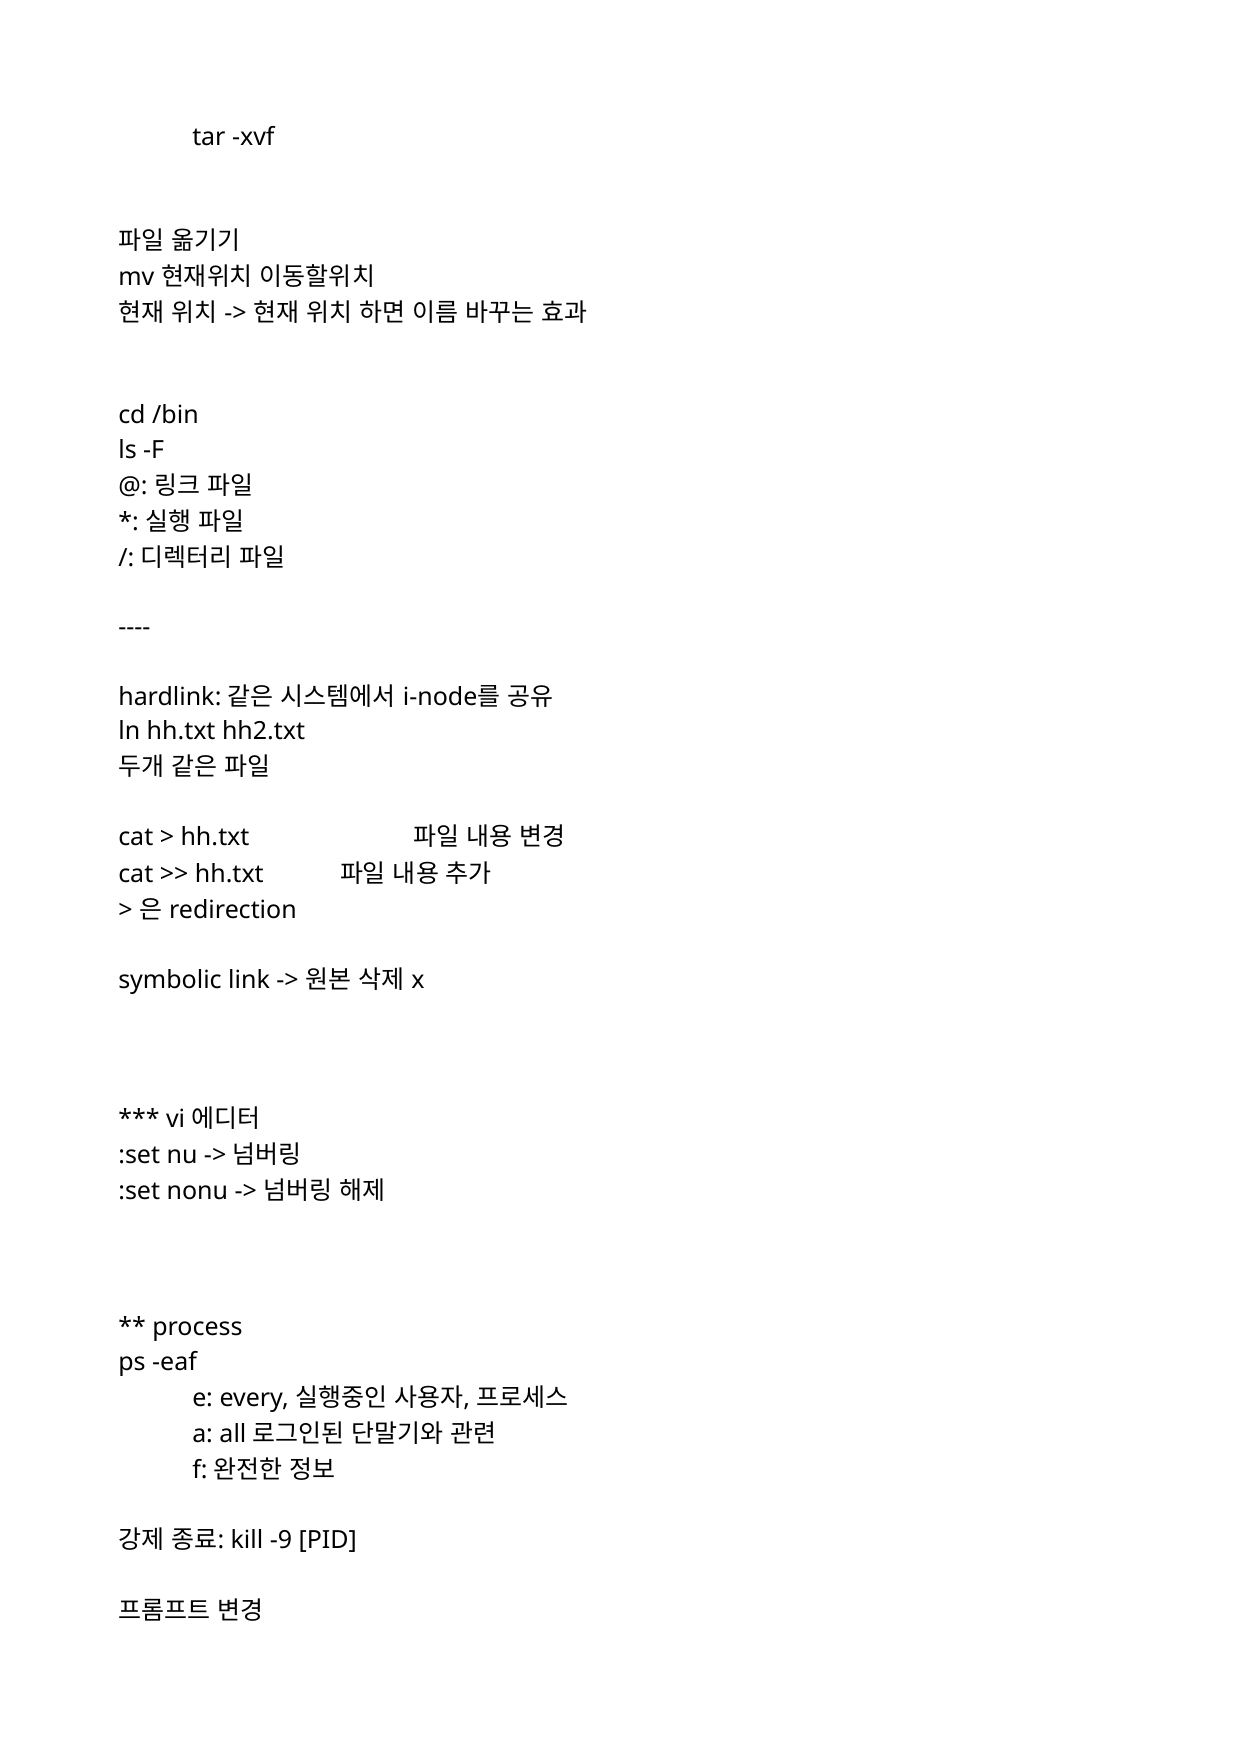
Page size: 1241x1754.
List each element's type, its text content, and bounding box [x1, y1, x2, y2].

text tar -xvf [118, 118, 1122, 152]
text @: 링크 파일 [118, 465, 1122, 502]
text ** process [118, 1309, 1122, 1343]
text > 은 redirection [118, 889, 1122, 926]
text 두개 같은 파일 [118, 747, 1122, 783]
text hardlink: 같은 시스템에서 i-node를 공유 [118, 676, 1122, 712]
text cat > hh.txt 파일 내용 변경 [118, 817, 1122, 853]
text cd /bin [118, 397, 1122, 431]
text 현재 위치 -> 현재 위치 하면 이름 바꾸는 효과 [118, 293, 1122, 329]
text ln hh.txt hh2.txt [118, 712, 1122, 747]
text symbolic link -> 원본 삭제 x [118, 960, 1122, 996]
text e: every, 실행중인 사용자, 프로세스 [118, 1377, 1122, 1413]
text ps -eaf [118, 1343, 1122, 1377]
text cat >> hh.txt 파일 내용 추가 [118, 853, 1122, 889]
text a: all 로그인된 단말기와 관련 [118, 1413, 1122, 1450]
text 프롬프트 변경 [118, 1590, 1122, 1627]
text *: 실행 파일 [118, 502, 1122, 538]
text *** vi 에디터 [118, 1098, 1122, 1134]
text :set nonu -> 넘버링 해제 [118, 1171, 1122, 1207]
text 파일 옮기기 [118, 220, 1122, 257]
text :set nu -> 넘버링 [118, 1134, 1122, 1171]
text mv 현재위치 이동할위치 [118, 257, 1122, 293]
text 강제 종료: kill -9 [PID] [118, 1520, 1122, 1556]
text ---- [118, 608, 1122, 642]
text /: 디렉터리 파일 [118, 538, 1122, 574]
text ls -F [118, 431, 1122, 465]
text f: 완전한 정보 [118, 1450, 1122, 1486]
